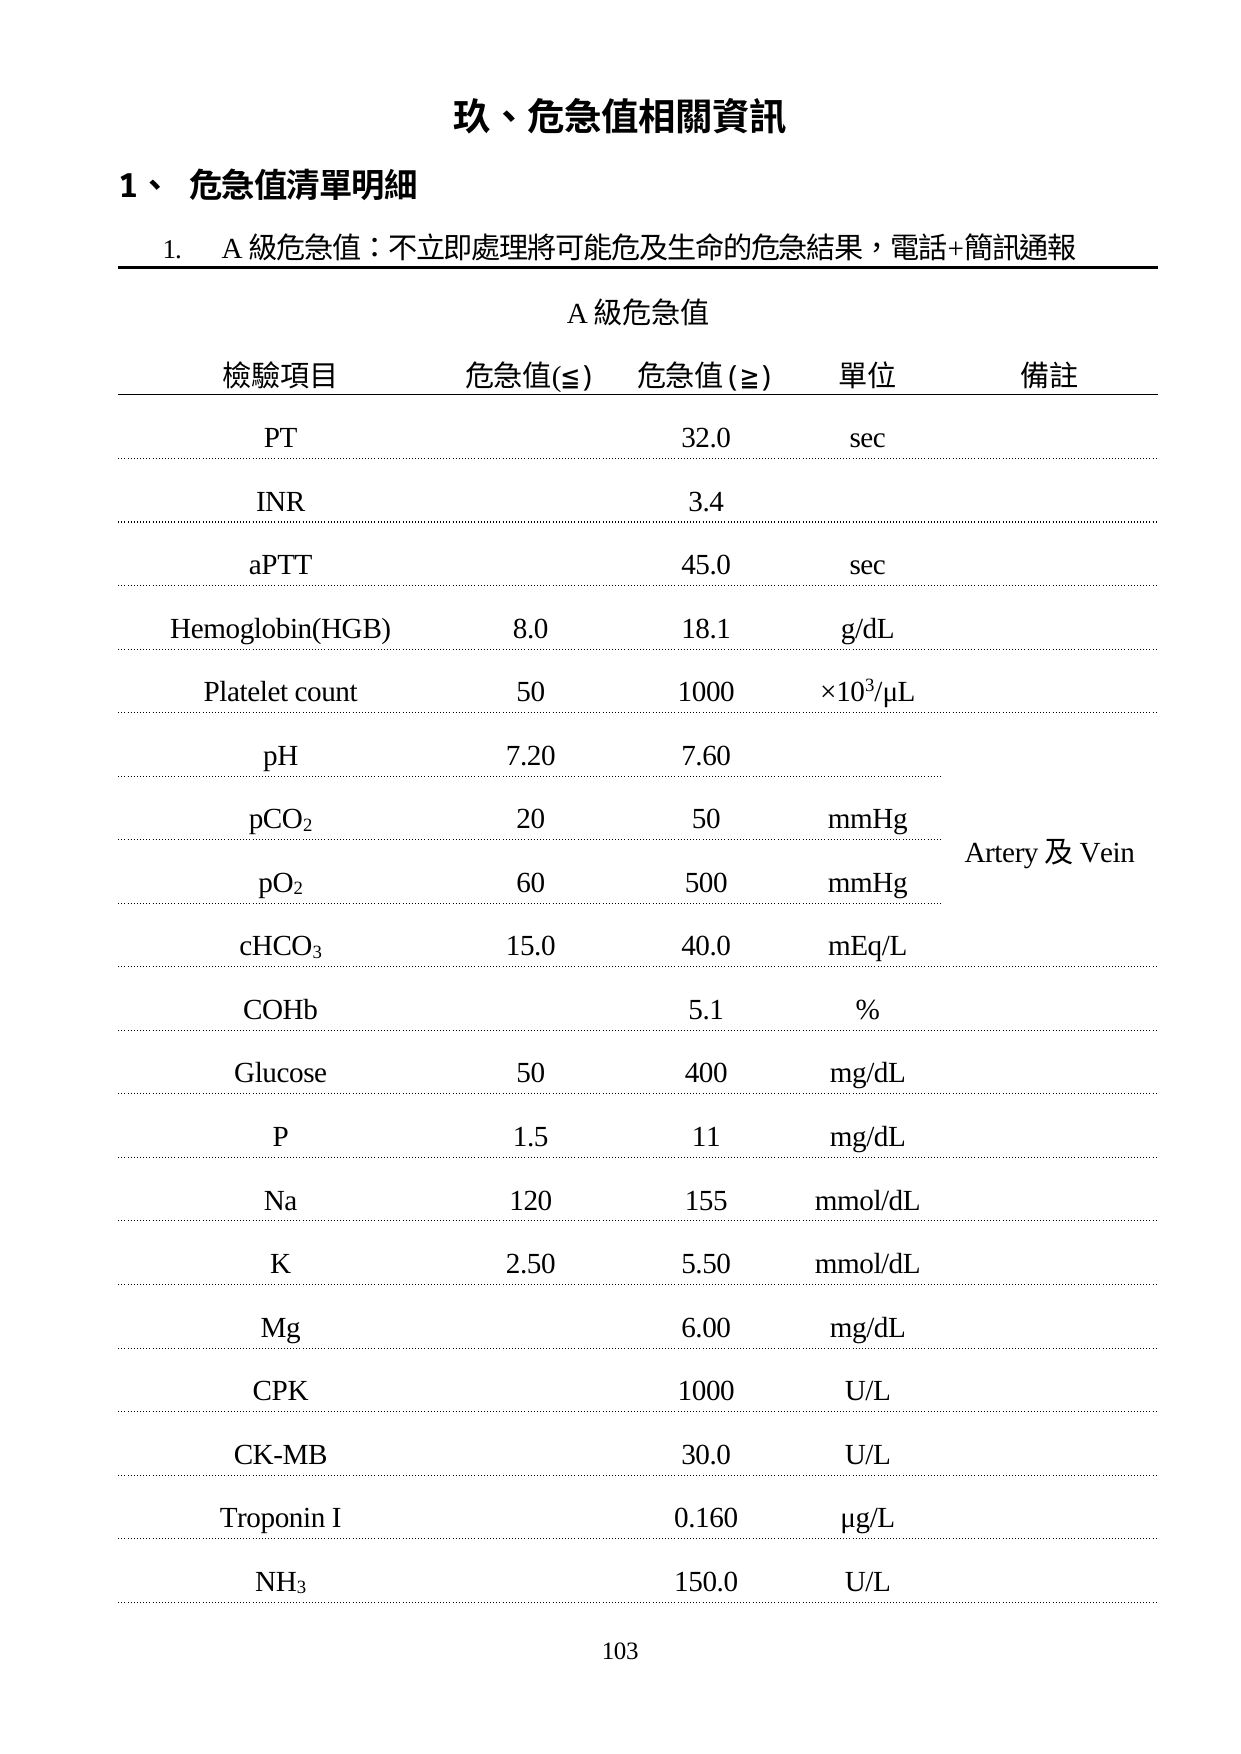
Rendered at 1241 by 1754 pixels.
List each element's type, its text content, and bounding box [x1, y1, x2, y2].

table_cell 7.60 [619, 712, 794, 776]
table_cell COHb [118, 966, 443, 1030]
table_cell [443, 1538, 618, 1602]
table_cell [942, 1030, 1158, 1093]
table_cell g/dL [794, 585, 942, 648]
table_cell mmHg [794, 776, 942, 839]
table_cell 備註 [942, 332, 1158, 394]
table_cell 6.00 [619, 1284, 794, 1347]
table_cell 5.50 [619, 1220, 794, 1284]
list 危急值清單明細 [118, 141, 1122, 204]
table_cell pH [118, 712, 443, 776]
table_cell 1000 [619, 1348, 794, 1411]
table_header A級危急值 [118, 269, 1158, 332]
table_cell 50 [619, 776, 794, 839]
table_cell Artery及Vein [942, 712, 1158, 966]
table_cell 1000 [619, 649, 794, 712]
table_cell 150.0 [619, 1538, 794, 1602]
table_cell 2.50 [443, 1220, 618, 1284]
table_cell mmHg [794, 839, 942, 903]
table_cell cHCO3 [118, 903, 443, 966]
table_cell sec [794, 395, 942, 458]
table_cell 11 [619, 1093, 794, 1157]
table_cell 45.0 [619, 521, 794, 585]
table_cell Mg [118, 1284, 443, 1347]
table_cell mg/dL [794, 1093, 942, 1157]
table_cell [443, 1475, 618, 1538]
table_cell 8.0 [443, 585, 618, 648]
table_cell 60 [443, 839, 618, 903]
table_cell 5.1 [619, 966, 794, 1030]
table_cell PT [118, 395, 443, 458]
table_cell U/L [794, 1411, 942, 1474]
table_cell 400 [619, 1030, 794, 1093]
table_cell 155 [619, 1157, 794, 1220]
table_cell 20 [443, 776, 618, 839]
table_cell Na [118, 1157, 443, 1220]
table_cell [942, 1475, 1158, 1538]
table_cell Glucose [118, 1030, 443, 1093]
table_cell % [794, 966, 942, 1030]
table_cell mmol/dL [794, 1220, 942, 1284]
table_cell [443, 458, 618, 521]
table_cell [942, 521, 1158, 585]
table_cell mmol/dL [794, 1157, 942, 1220]
table_cell U/L [794, 1348, 942, 1411]
table_cell 0.160 [619, 1475, 794, 1538]
table_cell Troponin I [118, 1475, 443, 1538]
table_cell ×103/μL [794, 649, 942, 712]
table_cell 危急值(≦) [443, 332, 618, 394]
table_cell [942, 649, 1158, 712]
table_cell [794, 712, 942, 776]
table_cell [942, 458, 1158, 521]
table_cell [443, 395, 618, 458]
table_cell 40.0 [619, 903, 794, 966]
table_cell 7.20 [443, 712, 618, 776]
table_cell 30.0 [619, 1411, 794, 1474]
table_cell K [118, 1220, 443, 1284]
table_cell CPK [118, 1348, 443, 1411]
table_cell 50 [443, 649, 618, 712]
table_cell NH3 [118, 1538, 443, 1602]
table_cell [942, 1220, 1158, 1284]
table_cell [942, 966, 1158, 1030]
table_cell mg/dL [794, 1030, 942, 1093]
table_cell mEq/L [794, 903, 942, 966]
table_cell 檢驗項目 [118, 332, 443, 394]
table_cell pO2 [118, 839, 443, 903]
table_cell [443, 966, 618, 1030]
table_cell [443, 521, 618, 585]
table_cell P [118, 1093, 443, 1157]
table_cell U/L [794, 1538, 942, 1602]
table_cell 15.0 [443, 903, 618, 966]
table_cell [942, 585, 1158, 648]
table_cell [942, 1284, 1158, 1347]
table_cell Platelet count [118, 649, 443, 712]
table_cell 50 [443, 1030, 618, 1093]
table_cell 危急值(≧) [619, 332, 794, 394]
table_cell [794, 458, 942, 521]
table_cell 120 [443, 1157, 618, 1220]
table_cell sec [794, 521, 942, 585]
table_cell [942, 1538, 1158, 1602]
table_cell pCO2 [118, 776, 443, 839]
table_cell 單位 [794, 332, 942, 394]
table_cell 18.1 [619, 585, 794, 648]
table_cell CK-MB [118, 1411, 443, 1474]
table_cell μg/L [794, 1475, 942, 1538]
table_cell [942, 1348, 1158, 1411]
table_cell mg/dL [794, 1284, 942, 1347]
table_cell 32.0 [619, 395, 794, 458]
table_cell [942, 1411, 1158, 1474]
table_cell [942, 1157, 1158, 1220]
table_cell 500 [619, 839, 794, 903]
table_cell INR [118, 458, 443, 521]
table_cell [942, 1093, 1158, 1157]
table_cell [443, 1411, 618, 1474]
table_cell Hemoglobin(HGB) [118, 585, 443, 648]
table_cell [443, 1284, 618, 1347]
table_cell 3.4 [619, 458, 794, 521]
list A級危急值：不立即處理將可能危及生命的危急結果，電話+簡訊通報 [162, 204, 1122, 266]
table_cell [942, 395, 1158, 458]
table_cell 1.5 [443, 1093, 618, 1157]
subtitle 玖、危急值相關資訊 [112, 72, 1128, 135]
table_cell aPTT [118, 521, 443, 585]
table_cell [443, 1348, 618, 1411]
